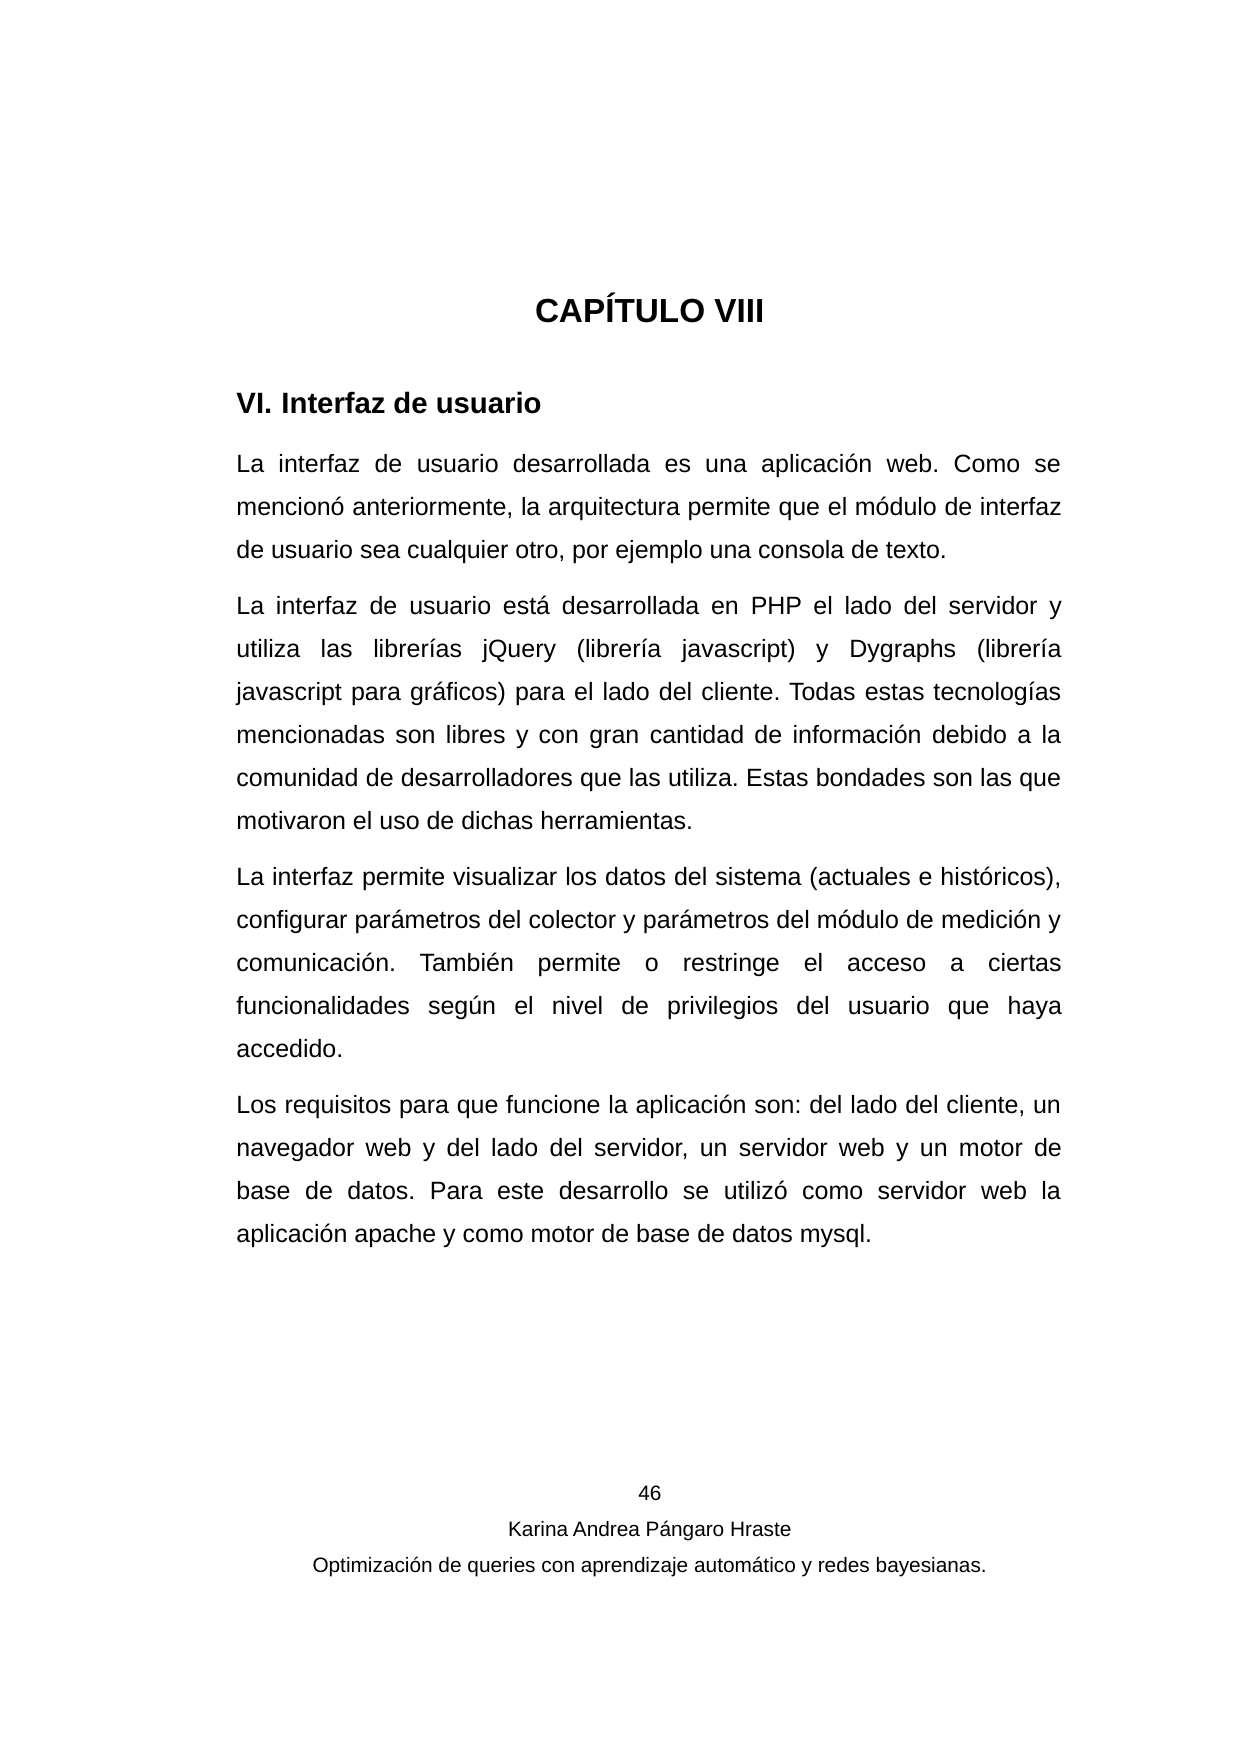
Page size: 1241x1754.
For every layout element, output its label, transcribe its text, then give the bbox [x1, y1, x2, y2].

text La interfaz de usuario desarrollada es una aplicación web. Como se mencionó anteriormente, la arquitectura permite que el módulo de interfaz de usuario sea cualquier otro, por ejemplo una consola de texto. [236, 449, 1063, 564]
text La interfaz de usuario está desarrollada en PHP el lado del servidor y utiliza las librerías jQuery (librería javascript) y Dygraphs (librería javascript para gráficos) para el lado del cliente. Todas estas tecnologías mencionadas son libres y con gran cantidad de información debido a la comunidad de desarrolladores que las utiliza. Estas bondades son las que motivaron el uso de dichas herramientas. [236, 591, 1063, 835]
text La interfaz permite visualizar los datos del sistema (actuales e históricos), configurar parámetros del colector y parámetros del módulo de medición y comunicación. También permite o restringe el acceso a ciertas funcionalidades según el nivel de privilegios del usuario que haya accedido. [236, 862, 1063, 1063]
subtitle CAPÍTULO VIII [236, 291, 1063, 329]
text Los requisitos para que funcione la aplicación son: del lado del cliente, un navegador web y del lado del servidor, un servidor web y un motor de base de datos. Para este desarrollo se utilizó como servidor web la aplicación apache y como motor de base de datos mysql. [236, 1090, 1063, 1248]
subtitle Interfaz de usuario [236, 386, 1063, 419]
